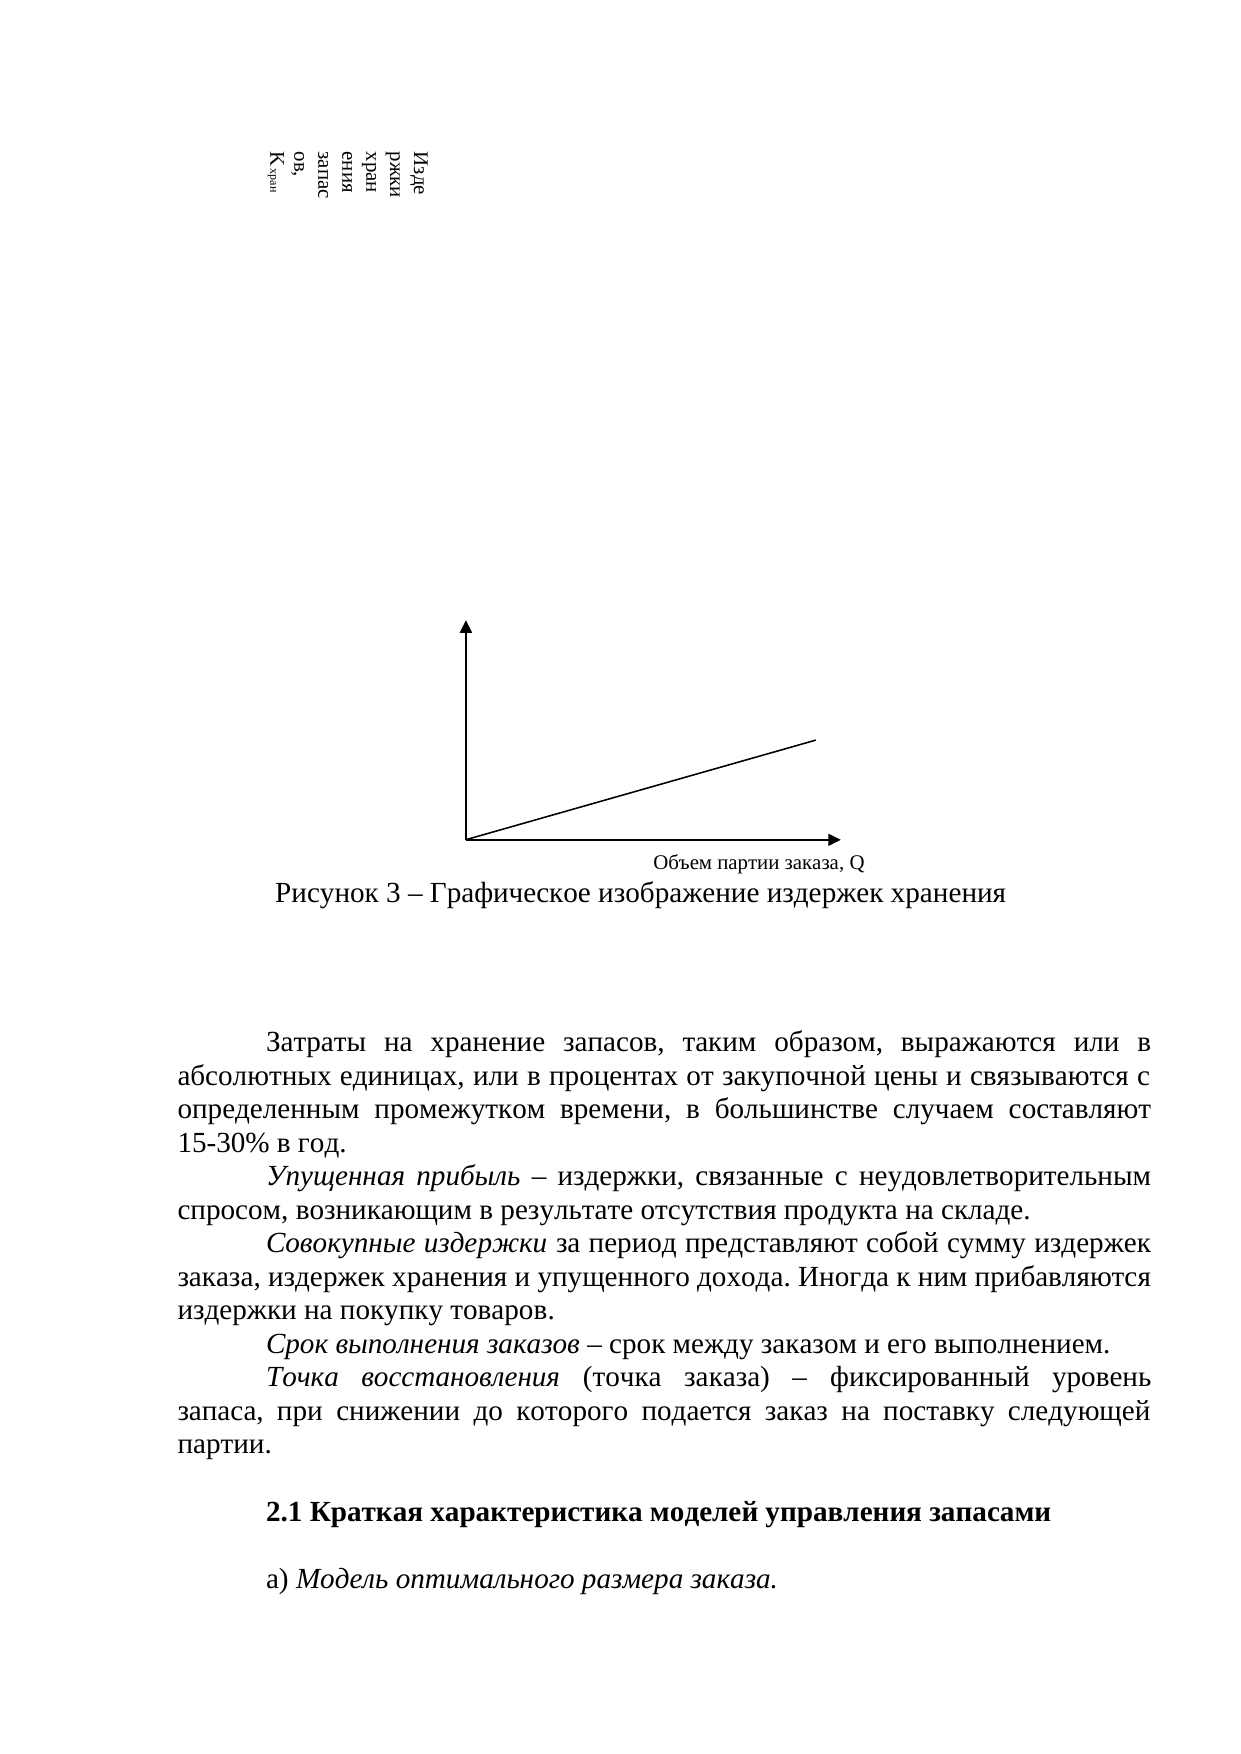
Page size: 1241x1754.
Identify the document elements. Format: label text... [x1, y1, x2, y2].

text Упущенная прибыль – издержки, связанные с неудовлетворительным спросом, возникающим в результате отсутствия продукта на складе. [177, 1158, 1152, 1225]
text а) Модель оптимального размера заказа. [177, 1561, 1152, 1594]
text Совокупные издержки за период представляют собой сумму издержек заказа, издержек хранения и упущенного дохода. Иногда к ним прибавляются издержки на покупку товаров. [177, 1225, 1152, 1326]
text Затраты на хранение запасов, таким образом, выражаются или в абсолютных единицах, или в процентах от закупочной цены и связываются с определенным промежутком времени, в большинстве случаем составляют 15‑30% в год. [177, 1024, 1152, 1158]
text Точка восстановления (точка заказа) – фиксированный уровень запаса, при снижении до которого подается заказ на поставку следующей партии. [177, 1359, 1152, 1460]
text Срок выполнения заказов – срок между заказом и его выполнением. [177, 1326, 1152, 1359]
text 2.1 Краткая характеристика моделей управления запасами [177, 1494, 1152, 1527]
